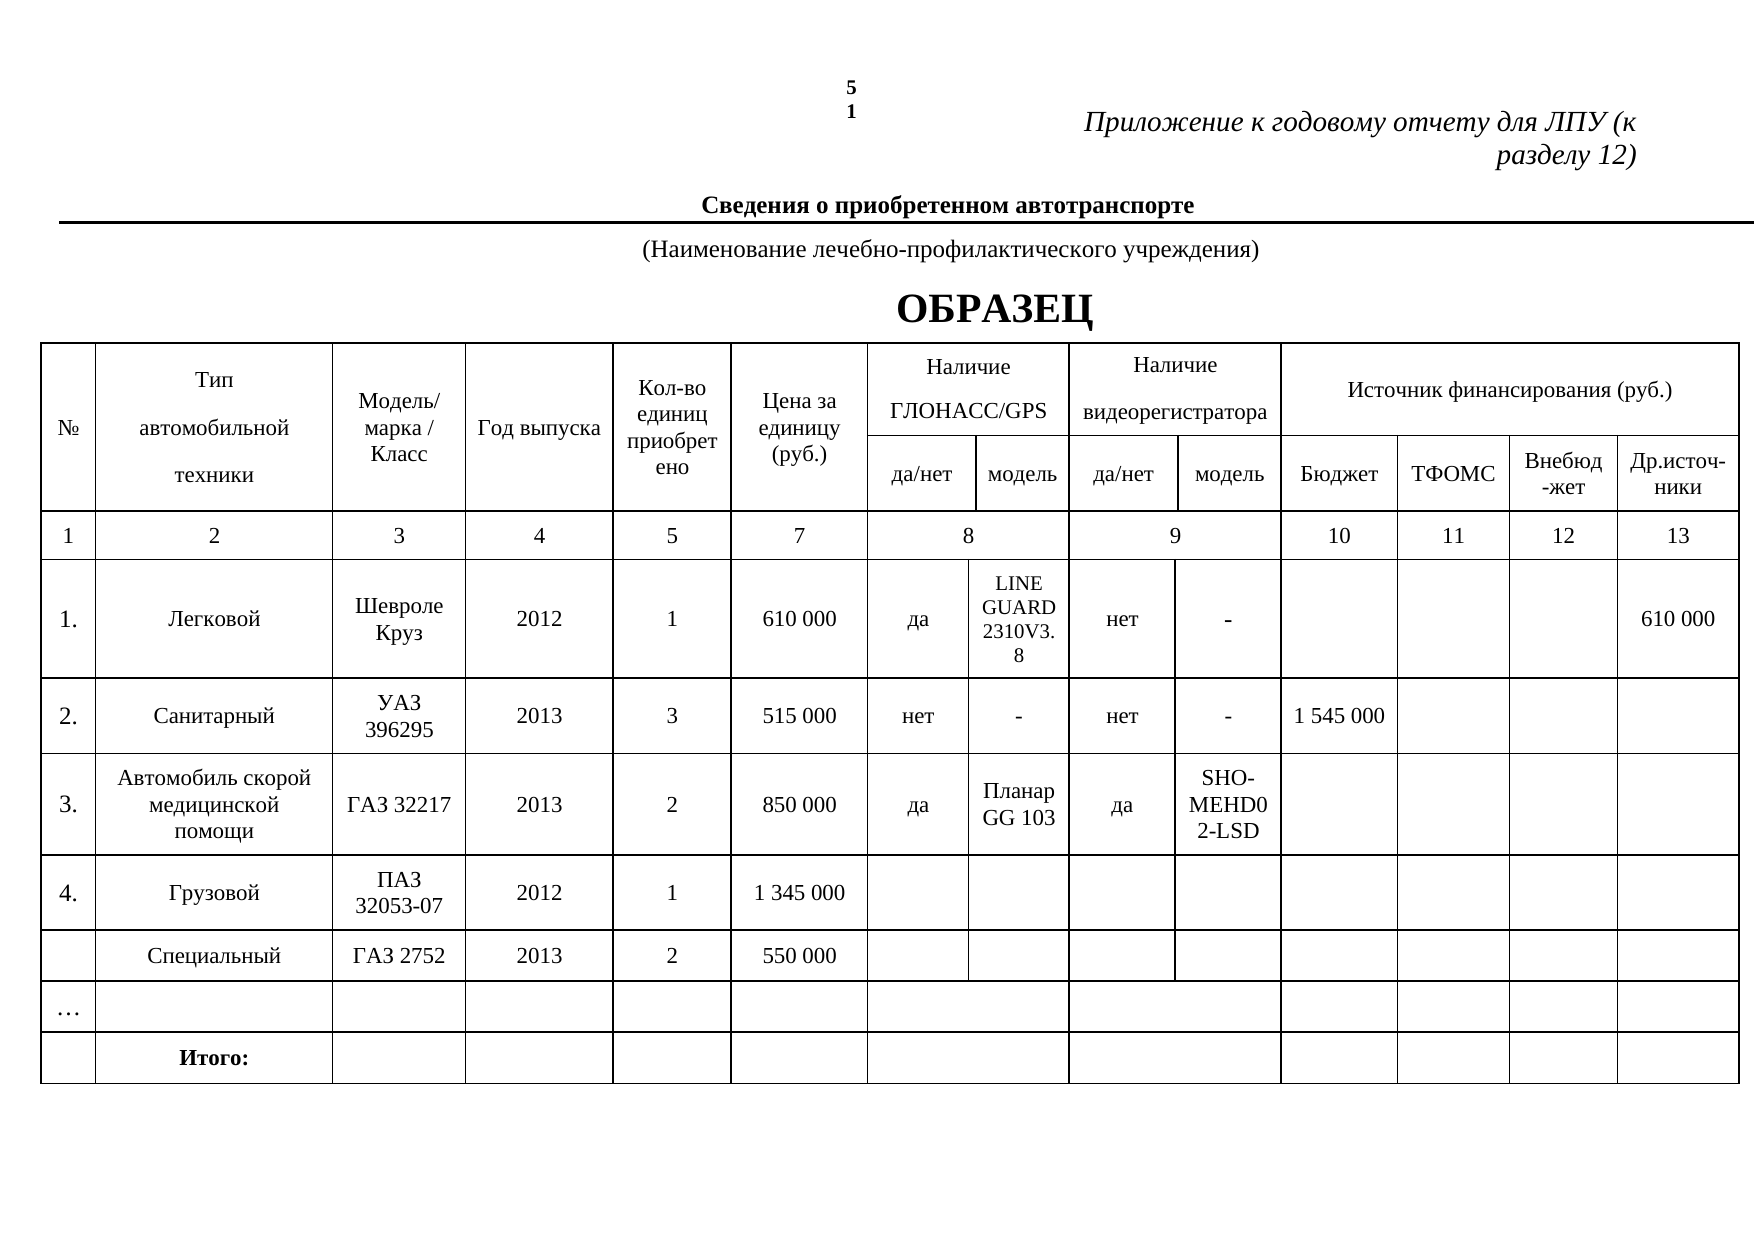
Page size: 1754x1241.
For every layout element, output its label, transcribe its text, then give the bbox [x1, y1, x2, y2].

table_cell [614, 1033, 730, 1082]
table_cell 2013 [466, 931, 612, 980]
table_cell [732, 1033, 867, 1082]
table_cell [1398, 754, 1509, 854]
table_cell 4. [42, 856, 95, 929]
table_cell [466, 1033, 612, 1082]
table_header Источник финансирования (руб.) [1282, 344, 1738, 435]
table_cell [868, 982, 1068, 1031]
table_cell 2013 [466, 754, 612, 854]
table_cell [42, 1033, 95, 1082]
table_cell [614, 982, 730, 1031]
table_cell [1282, 931, 1397, 980]
table_cell Легковой [96, 560, 332, 677]
table_cell да [1070, 754, 1174, 854]
table_cell УАЗ 396295 [333, 679, 465, 752]
subtitle Приложение к годовому отчету для ЛПУ (к разделу 12) [1004, 104, 1639, 171]
table_cell [868, 1033, 1068, 1082]
table_cell [1282, 982, 1397, 1031]
table_cell 1 545 000 [1282, 679, 1397, 752]
table_cell [1398, 679, 1509, 752]
table_cell 1 [614, 560, 730, 677]
table_cell нет [868, 679, 968, 752]
table_cell [96, 982, 332, 1031]
table_cell 2 [614, 754, 730, 854]
table_cell Планар GG 103 [969, 754, 1068, 854]
table_cell [868, 856, 968, 929]
table_cell - [969, 679, 1068, 752]
table_cell 610 000 [732, 560, 867, 677]
table_cell [333, 1033, 465, 1082]
table_cell [732, 982, 867, 1031]
table_cell [1618, 754, 1738, 854]
table_header Год выпуска [466, 344, 612, 510]
table_cell 3 [333, 512, 465, 559]
table_cell да [868, 754, 968, 854]
table_cell 2 [96, 512, 332, 559]
table_cell 11 [1398, 512, 1509, 559]
table_cell 2012 [466, 856, 612, 929]
table_cell 550 000 [732, 931, 867, 980]
table_cell 3 [614, 679, 730, 752]
text ОБРАЗЕЦ [59, 284, 1754, 332]
table_cell 10 [1282, 512, 1397, 559]
table_cell [1510, 679, 1617, 752]
table_cell Грузовой [96, 856, 332, 929]
table_header Модель/марка / Класс [333, 344, 465, 510]
table_cell [1070, 856, 1174, 929]
table_cell Шевроле Круз [333, 560, 465, 677]
table_header Цена за единицу (руб.) [732, 344, 867, 510]
table_cell ГАЗ 2752 [333, 931, 465, 980]
table_cell [1398, 982, 1509, 1031]
table_cell [1618, 856, 1738, 929]
table_cell [1510, 931, 1617, 980]
table_cell 1 [42, 512, 95, 559]
table_cell [1618, 982, 1738, 1031]
table_cell [969, 856, 1068, 929]
table_cell ПАЗ 32053-07 [333, 856, 465, 929]
table_cell [1618, 1033, 1738, 1082]
table_cell [1510, 856, 1617, 929]
table_cell 13 [1618, 512, 1738, 559]
table_cell [1070, 982, 1280, 1031]
table_cell Автомобиль скорой медицинской помощи [96, 754, 332, 854]
table_cell 610 000 [1618, 560, 1738, 677]
table_cell [1176, 856, 1280, 929]
table_header Наличие видеорегистратора [1070, 344, 1280, 435]
table_cell [1398, 1033, 1509, 1082]
table_cell [466, 982, 612, 1031]
table_cell 7 [732, 512, 867, 559]
table_cell … [42, 982, 95, 1031]
table_cell 2 [614, 931, 730, 980]
table_cell [1398, 560, 1509, 677]
table_cell ГАЗ 32217 [333, 754, 465, 854]
table_cell LINE GUARD2310V3.8 [969, 560, 1068, 677]
table_cell нет [1070, 679, 1174, 752]
subtitle Сведения о приобретенном автотранспорте [59, 190, 1754, 221]
table_cell [1510, 982, 1617, 1031]
table_header Наличие ГЛОНАСС/GPS [868, 344, 1068, 435]
table_cell [1398, 931, 1509, 980]
table_cell [1618, 931, 1738, 980]
table_cell Специальный [96, 931, 332, 980]
table_cell 850 000 [732, 754, 867, 854]
table_cell Итого: [96, 1033, 332, 1082]
table_cell 2013 [466, 679, 612, 752]
table_cell 9 [1070, 512, 1280, 559]
table_cell [1282, 856, 1397, 929]
table_cell 1 345 000 [732, 856, 867, 929]
table_cell да/нет [1070, 436, 1177, 510]
table_header № [42, 344, 95, 510]
table_cell да/нет [868, 436, 975, 510]
table_cell SHO-MEHD02-LSD [1176, 754, 1280, 854]
table_cell [969, 931, 1068, 980]
table_cell 5 [614, 512, 730, 559]
table_cell Бюджет [1282, 436, 1397, 510]
table_cell [1070, 931, 1174, 980]
table_cell 3. [42, 754, 95, 854]
table_cell [1176, 931, 1280, 980]
table_cell [1282, 1033, 1397, 1082]
table_cell [1510, 1033, 1617, 1082]
table_cell Внебюд-жет [1510, 436, 1617, 510]
table_header Кол-во единиц приобретено [614, 344, 730, 510]
table_cell [42, 931, 95, 980]
table_cell 1 [614, 856, 730, 929]
table_cell [1070, 1033, 1280, 1082]
table_cell - [1176, 560, 1280, 677]
table_cell [1510, 560, 1617, 677]
table_cell Др.источ-ники [1618, 436, 1738, 510]
table_cell [1618, 679, 1738, 752]
table_cell Санитарный [96, 679, 332, 752]
table_cell [1510, 754, 1617, 854]
table_cell [868, 931, 968, 980]
text (Наименование лечебно-профилактического учреждения) [59, 234, 1754, 263]
table_cell [1282, 560, 1397, 677]
table_cell [333, 982, 465, 1031]
table_cell 4 [466, 512, 612, 559]
table_cell 8 [868, 512, 1068, 559]
table_cell ТФОМС [1398, 436, 1509, 510]
table_cell 1. [42, 560, 95, 677]
table_cell 12 [1510, 512, 1617, 559]
table_cell да [868, 560, 968, 677]
table_cell 2. [42, 679, 95, 752]
table_cell - [1176, 679, 1280, 752]
table_cell модель [977, 436, 1068, 510]
table_header Тип автомобильной техники [96, 344, 332, 510]
table_cell 515 000 [732, 679, 867, 752]
table_cell 2012 [466, 560, 612, 677]
table_cell [1398, 856, 1509, 929]
table_cell нет [1070, 560, 1174, 677]
table_cell модель [1179, 436, 1280, 510]
table_cell [1282, 754, 1397, 854]
